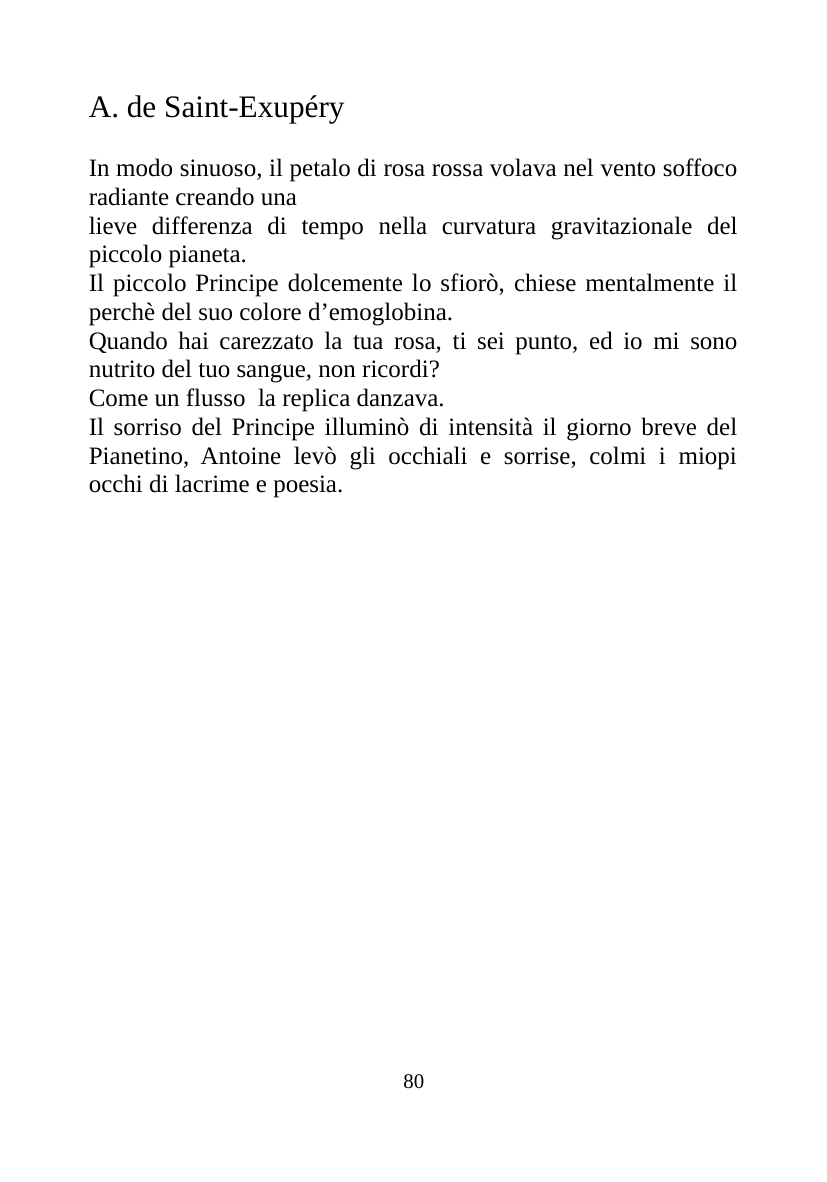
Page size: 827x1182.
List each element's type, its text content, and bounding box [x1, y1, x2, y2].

text Il sorriso del Principe illuminò di intensità il giorno breve del Pianetino, Antoine levò gli occhiali e sorrise, colmi i miopi occhi di lacrime e poesia. [88, 412, 738, 498]
text Quando hai carezzato la tua rosa, ti sei punto, ed io mi sono nutrito del tuo sangue, non ricordi? [88, 326, 738, 383]
text In modo sinuoso, il petalo di rosa rossa volava nel vento soffoco radiante creando una [88, 153, 738, 211]
text lieve differenza di tempo nella curvatura gravitazionale del piccolo pianeta. [88, 211, 738, 268]
text A. de Saint-Exupéry [88, 88, 738, 124]
text Come un flusso la replica danzava. [88, 383, 738, 412]
text Il piccolo Principe dolcemente lo sfiorò, chiese mentalmente il perchè del suo colore d’emoglobina. [88, 268, 738, 326]
